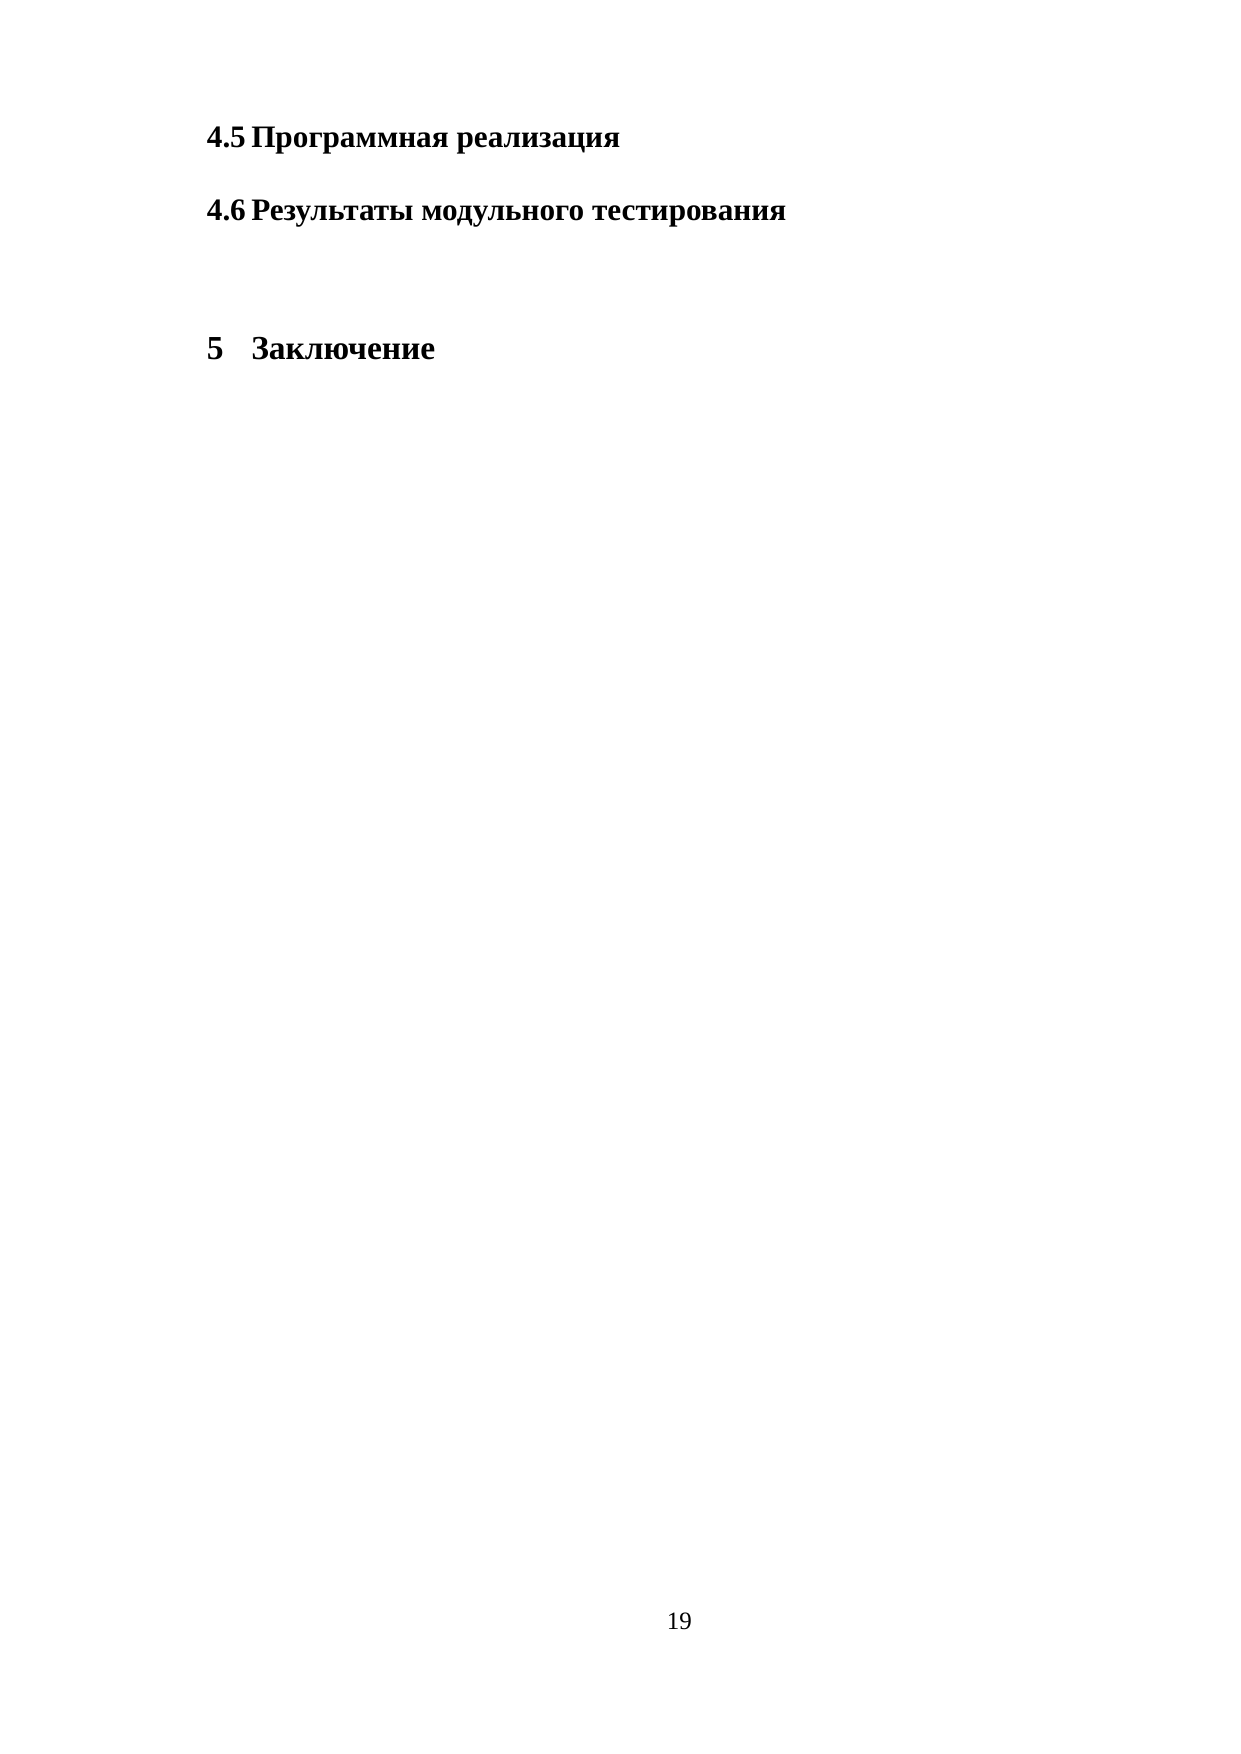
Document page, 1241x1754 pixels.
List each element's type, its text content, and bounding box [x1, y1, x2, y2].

subtitle Результаты модульного тестирования [177, 192, 1181, 227]
subtitle Заключение [177, 328, 1181, 366]
subtitle Программная реализация [177, 118, 1181, 154]
